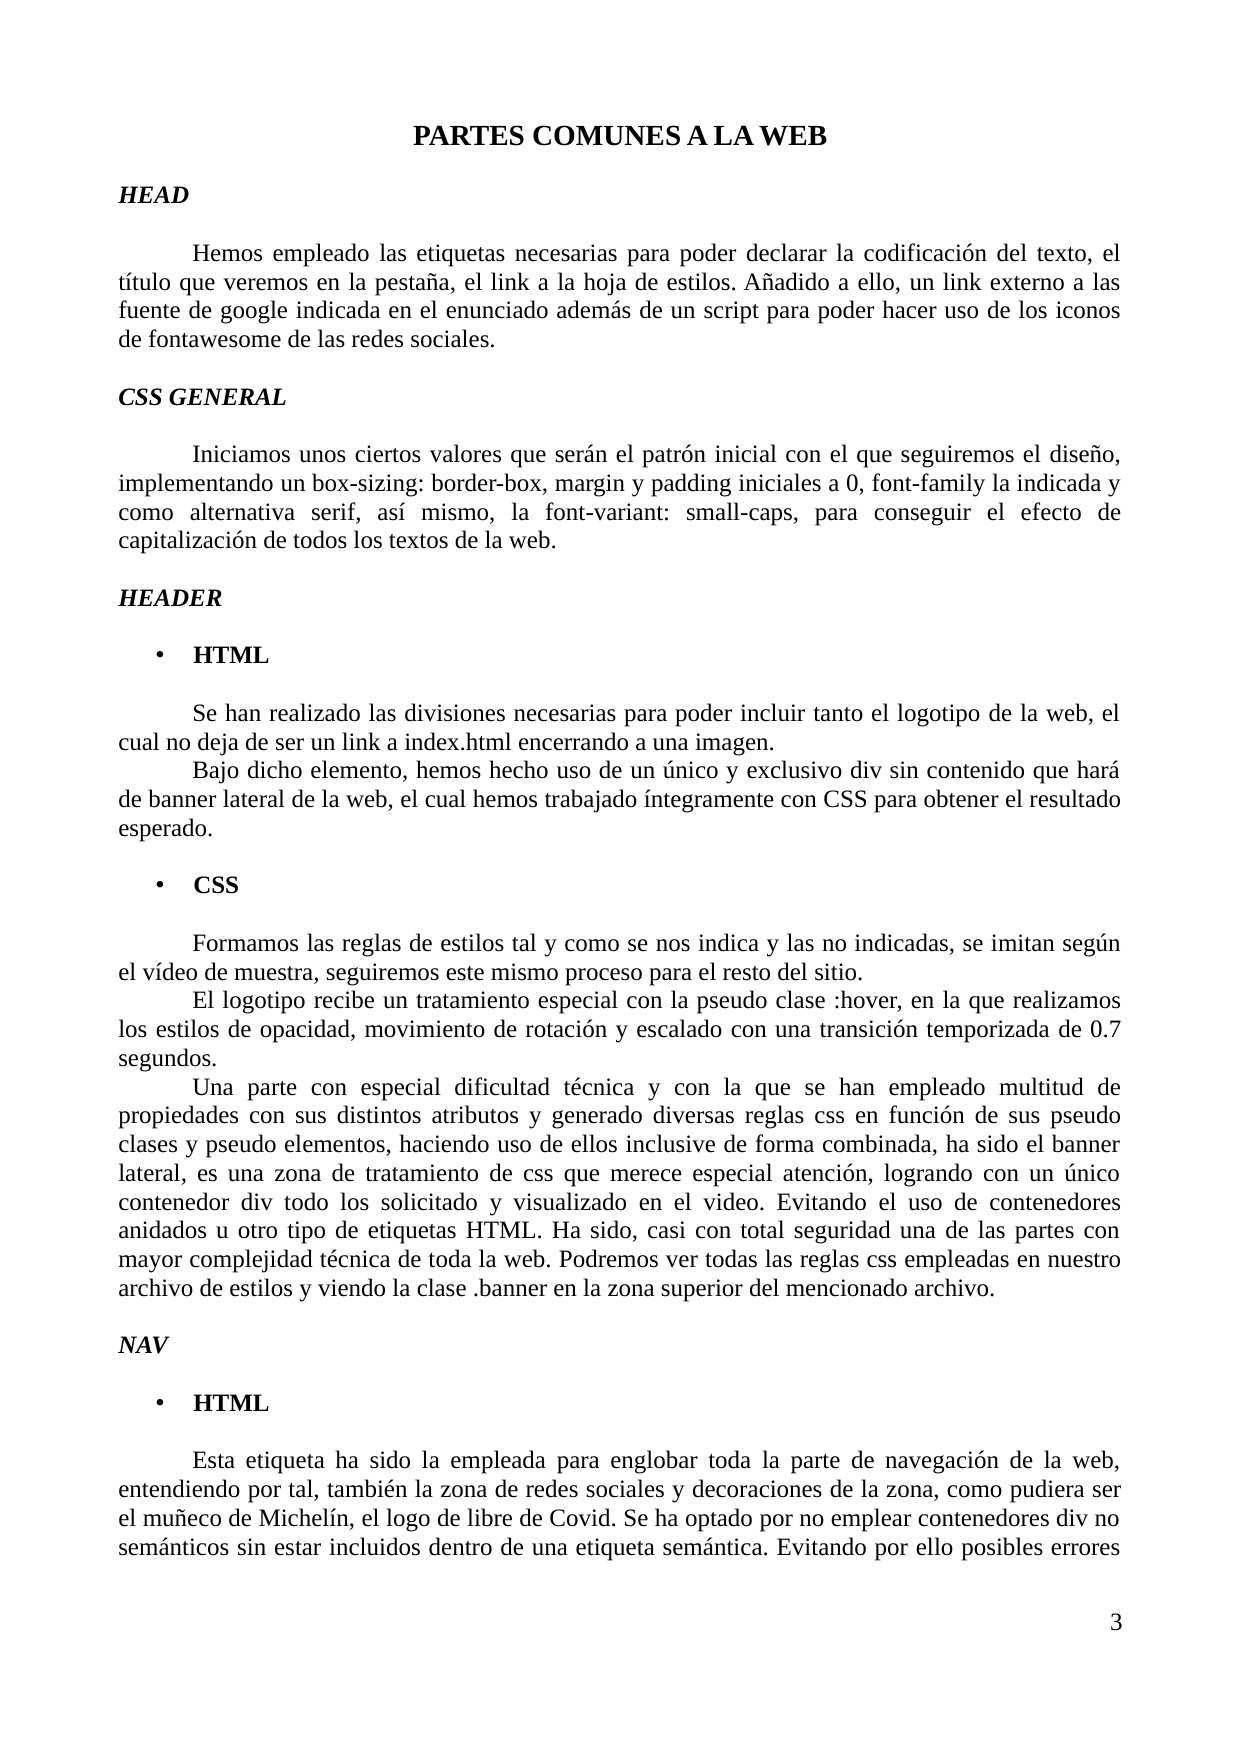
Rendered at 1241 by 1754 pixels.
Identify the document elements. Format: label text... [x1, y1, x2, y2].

text Hemos empleado las etiquetas necesarias para poder declarar la codificación del texto, el título que veremos en la pestaña, el link a la hoja de estilos. Añadido a ello, un link externo a las fuente de google indicada en el enunciado además de un script para poder hacer uso de los iconos de fontawesome de las redes sociales. [118, 238, 1122, 353]
text Esta etiqueta ha sido la empleada para englobar toda la parte de navegación de la web, entendiendo por tal, también la zona de redes sociales y decoraciones de la zona, como pudiera ser el muñeco de Michelín, el logo de libre de Covid. Se ha optado por no emplear contenedores div no semánticos sin estar incluidos dentro de una etiqueta semántica. Evitando por ello posibles errores [118, 1445, 1122, 1560]
text PARTES COMUNES A LA WEB [118, 118, 1122, 152]
text Iniciamos unos ciertos valores que serán el patrón inicial con el que seguiremos el diseño, implementando un box-sizing: border-box, margin y padding iniciales a 0, font-family la indicada y como alternativa serif, así mismo, la font-variant: small-caps, para conseguir el efecto de capitalización de todos los textos de la web. [118, 439, 1122, 554]
text Bajo dicho elemento, hemos hecho uso de un único y exclusivo div sin contenido que hará de banner lateral de la web, el cual hemos trabajado íntegramente con CSS para obtener el resultado esperado. [118, 755, 1122, 842]
list HTML [156, 1388, 1122, 1417]
text El logotipo recibe un tratamiento especial con la pseudo clase :hover, en la que realizamos los estilos de opacidad, movimiento de rotación y escalado con una transición temporizada de 0.7 segundos. [118, 985, 1122, 1072]
text CSS GENERAL [118, 382, 1122, 410]
text Una parte con especial dificultad técnica y con la que se han empleado multitud de propiedades con sus distintos atributos y generado diversas reglas css en función de sus pseudo clases y pseudo elementos, haciendo uso de ellos inclusive de forma combinada, ha sido el banner lateral, es una zona de tratamiento de css que merece especial atención, logrando con un único contenedor div todo los solicitado y visualizado en el video. Evitando el uso de contenedores anidados u otro tipo de etiquetas HTML. Ha sido, casi con total seguridad una de las partes con mayor complejidad técnica de toda la web. Podremos ver todas las reglas css empleadas en nuestro archivo de estilos y viendo la clase .banner en la zona superior del mencionado archivo. [118, 1072, 1122, 1302]
text Se han realizado las divisiones necesarias para poder incluir tanto el logotipo de la web, el cual no deja de ser un link a index.html encerrando a una imagen. [118, 698, 1122, 755]
list CSS [156, 870, 1122, 899]
list HTML [156, 640, 1122, 669]
text Formamos las reglas de estilos tal y como se nos indica y las no indicadas, se imitan según el vídeo de muestra, seguiremos este mismo proceso para el resto del sitio. [118, 928, 1122, 985]
text HEAD [118, 180, 1122, 209]
text HEADER [118, 583, 1122, 612]
text NAV [118, 1330, 1122, 1359]
